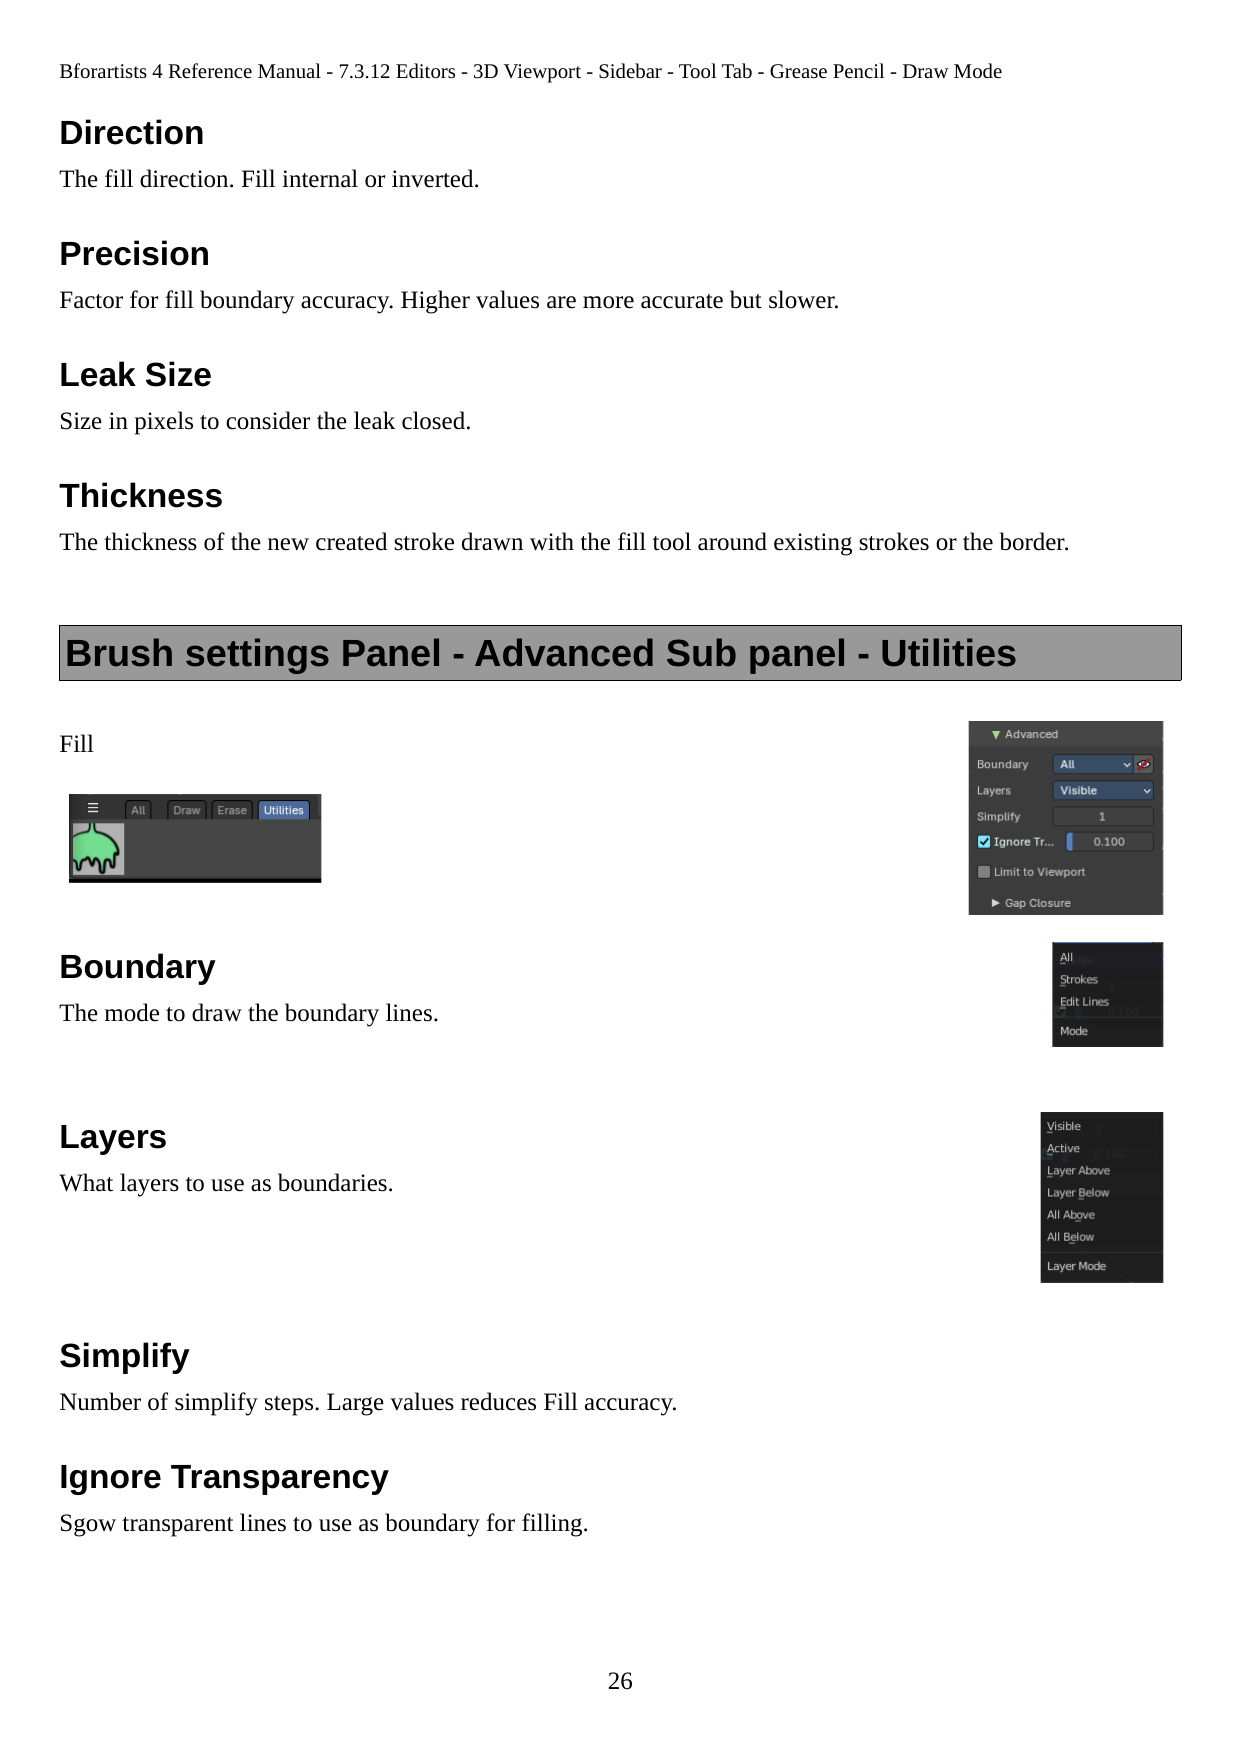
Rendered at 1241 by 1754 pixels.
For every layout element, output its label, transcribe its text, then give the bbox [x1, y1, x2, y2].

subtitle [1164, 1117, 1181, 1155]
subtitle Ignore Transparency [59, 1457, 1181, 1495]
subtitle Thickness [59, 476, 1181, 514]
picture [968, 721, 1164, 915]
subtitle [1164, 946, 1181, 985]
subtitle Boundary [59, 946, 1052, 985]
text Fill [59, 729, 968, 758]
subtitle Layers [59, 1117, 1040, 1155]
text The thickness of the new created stroke drawn with the fill tool around existing strokes or the border. [59, 527, 1181, 556]
text Number of simplify steps. Large values reduces Fill accuracy. [59, 1387, 1181, 1416]
text The fill direction. Fill internal or inverted. [59, 164, 1181, 192]
table_header Brush settings Panel - Advanced Sub panel - Utilities [60, 626, 1181, 680]
picture [69, 794, 322, 883]
picture [1040, 1112, 1164, 1283]
text The mode to draw the boundary lines. [59, 998, 1052, 1026]
subtitle Simplify [59, 1336, 1181, 1374]
picture [1052, 942, 1164, 1047]
text Sgow transparent lines to use as boundary for filling. [59, 1508, 1181, 1537]
text Size in pixels to consider the leak closed. [59, 406, 1181, 434]
subtitle Direction [59, 113, 1181, 151]
subtitle Leak Size [59, 355, 1181, 393]
subtitle Precision [59, 234, 1181, 272]
text [1164, 729, 1181, 758]
text What layers to use as boundaries. [59, 1168, 1040, 1196]
text Factor for fill boundary accuracy. Higher values are more accurate but slower. [59, 285, 1181, 313]
